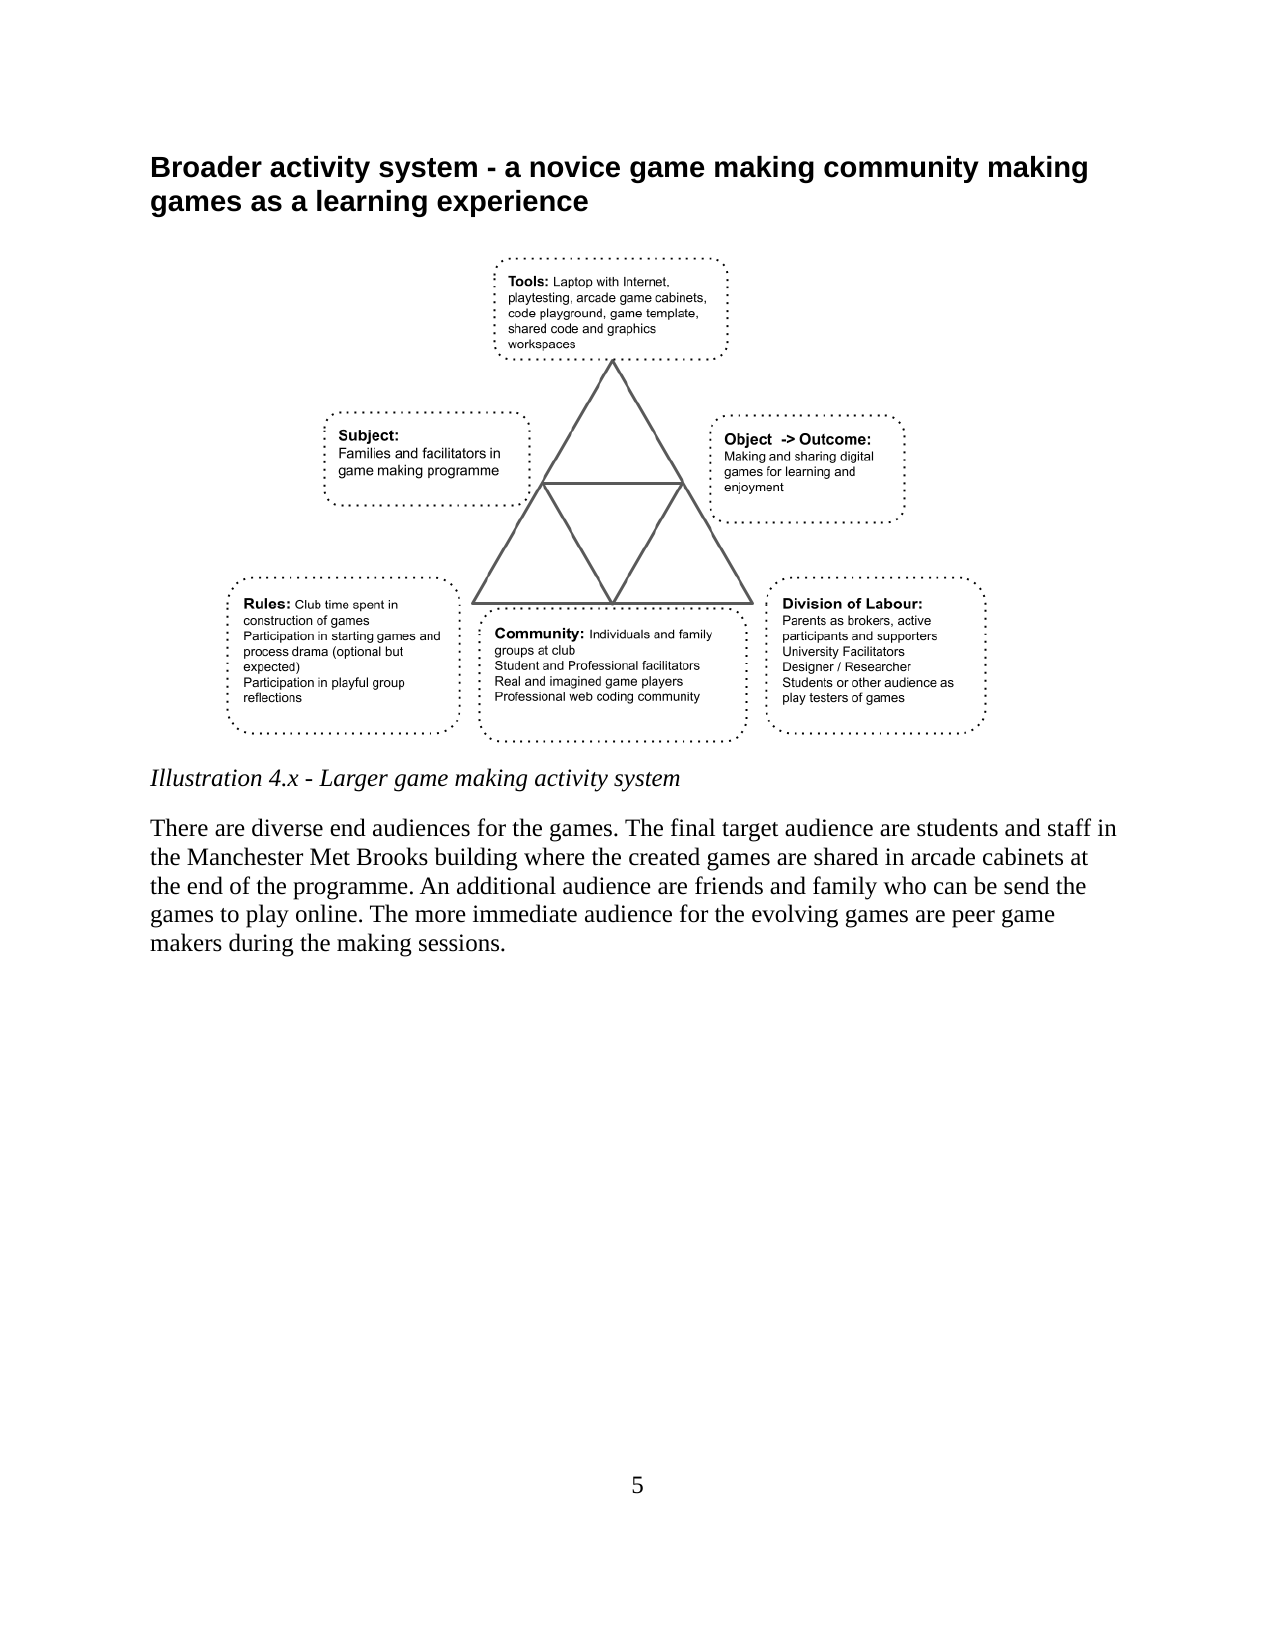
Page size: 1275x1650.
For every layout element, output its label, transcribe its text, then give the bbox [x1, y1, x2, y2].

picture [150, 229, 1077, 751]
text Illustration 4.x - Larger game making activity system [150, 763, 1125, 792]
text There are diverse end audiences for the games. The final target audience are students and staff in the Manchester Met Brooks building where the created games are shared in arcade cabinets at the end of the programme. An additional audience are friends and family who can be send the games to play online. The more immediate audience for the evolving games are peer game makers during the making sessions. [150, 813, 1125, 957]
subtitle Broader activity system - a novice game making community making games as a learning experience [150, 150, 1125, 217]
